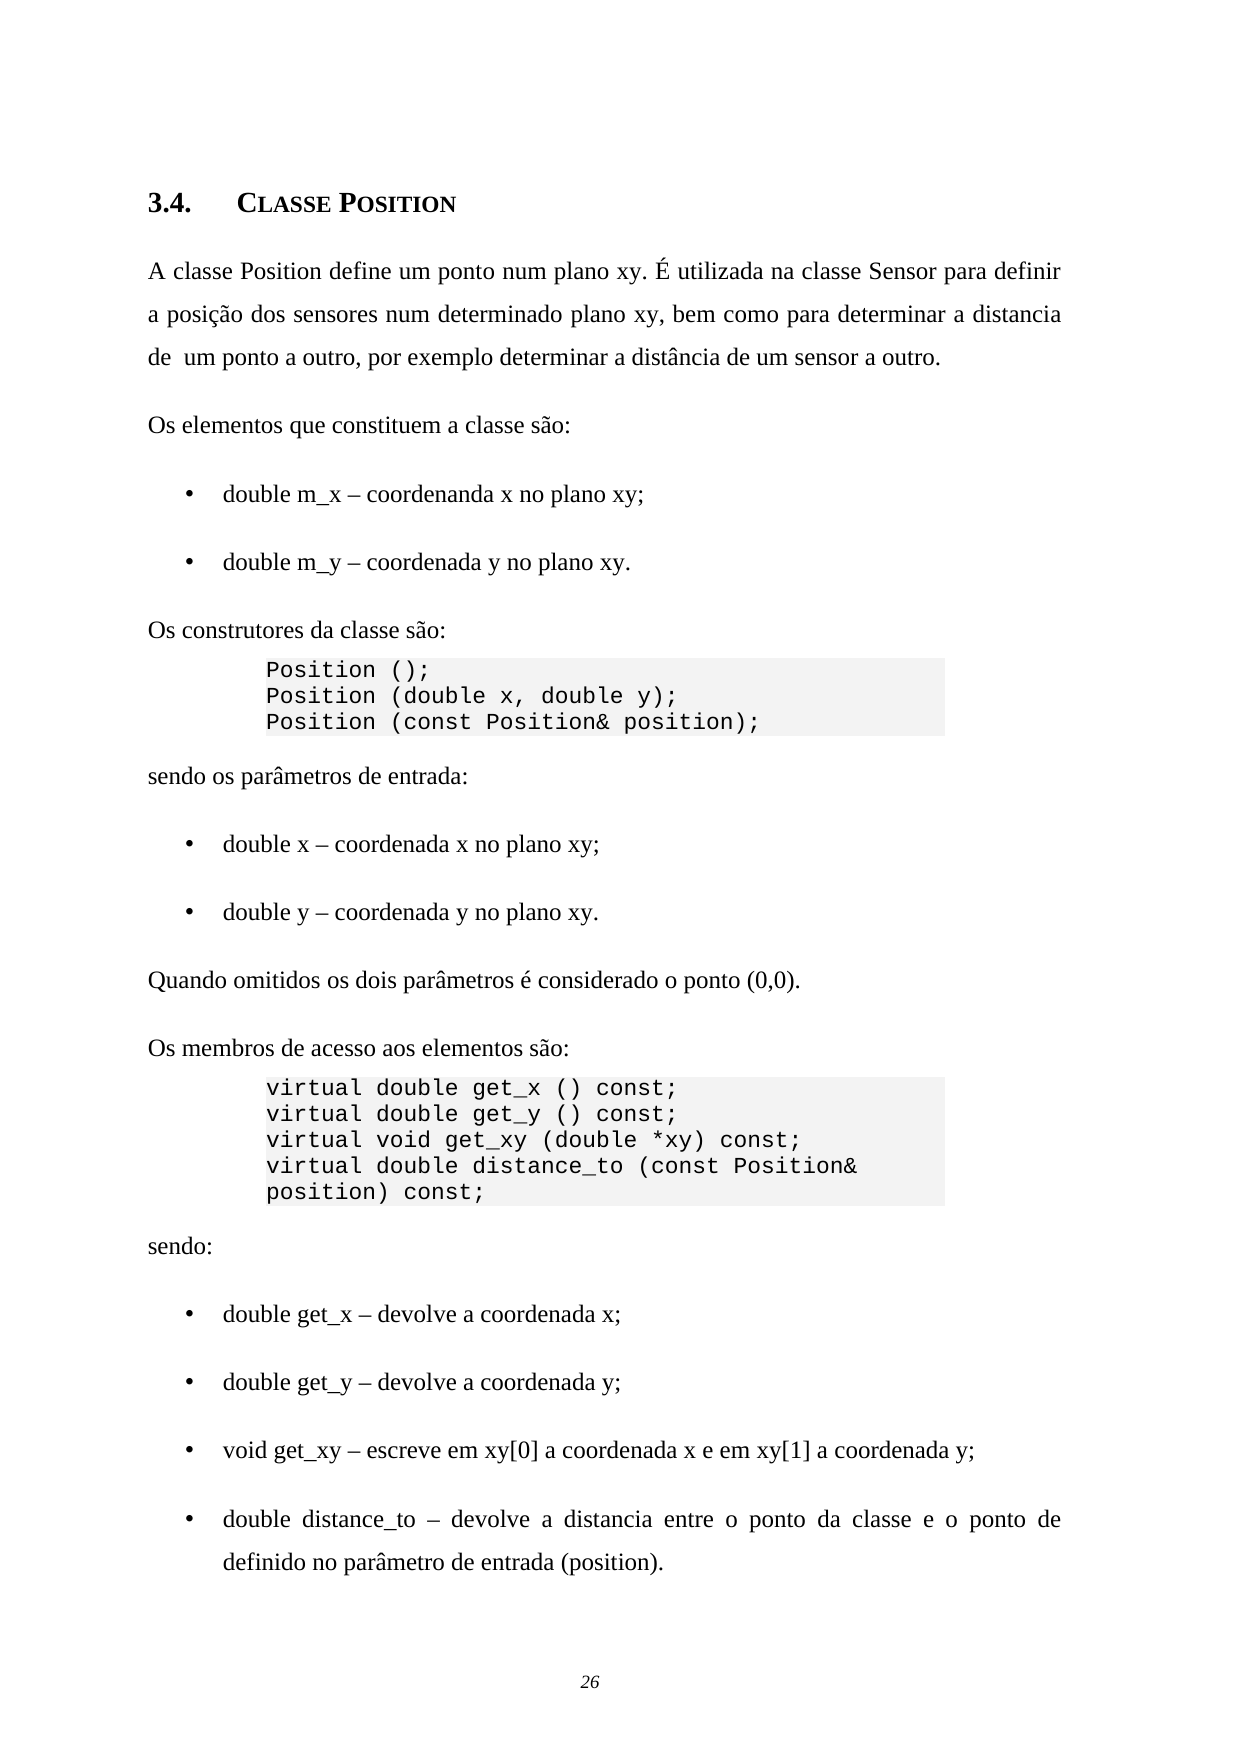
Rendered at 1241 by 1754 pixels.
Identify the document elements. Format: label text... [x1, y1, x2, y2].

list double m_x – coordenanda x no plano xy; [185, 479, 1063, 507]
text Os construtores da classe são: [148, 615, 1063, 644]
text Quando omitidos os dois parâmetros é considerado o ponto (0,0). [148, 965, 1063, 994]
text virtual void get_xy (double *xy) const; [266, 1128, 945, 1154]
list double m_y – coordenada y no plano xy. [185, 547, 1063, 576]
text Os membros de acesso aos elementos são: [148, 1033, 1063, 1062]
text sendo: [148, 1231, 1063, 1260]
list double distance_to – devolve a distancia entre o ponto da classe e o ponto de definido no parâmetro de entrada (position). [185, 1504, 1063, 1576]
text virtual double distance_to (const Position& position) const; [266, 1154, 945, 1206]
text Os elementos que constituem a classe são: [148, 411, 1063, 439]
text virtual double get_y () const; [266, 1102, 945, 1128]
list double y – coordenada y no plano xy. [185, 897, 1063, 926]
text Position (double x, double y); [266, 684, 945, 710]
text virtual double get_x () const; [266, 1077, 945, 1102]
list double get_x – devolve a coordenada x; [185, 1299, 1063, 1328]
list void get_xy – escreve em xy[0] a coordenada x e em xy[1] a coordenada y; [185, 1436, 1063, 1464]
list double get_y – devolve a coordenada y; [185, 1367, 1063, 1396]
text Position (const Position& position); [266, 710, 945, 736]
text sendo os parâmetros de entrada: [148, 761, 1063, 790]
list double x – coordenada x no plano xy; [185, 829, 1063, 858]
text Position (); [266, 658, 945, 684]
text A classe Position define um ponto num plano xy. É utilizada na classe Sensor para definir a posição dos sensores num determinado plano xy, bem como para determinar a distancia de um ponto a outro, por exemplo determinar a distância de um sensor a outro. [148, 256, 1063, 371]
list Classe Position [148, 185, 1063, 219]
